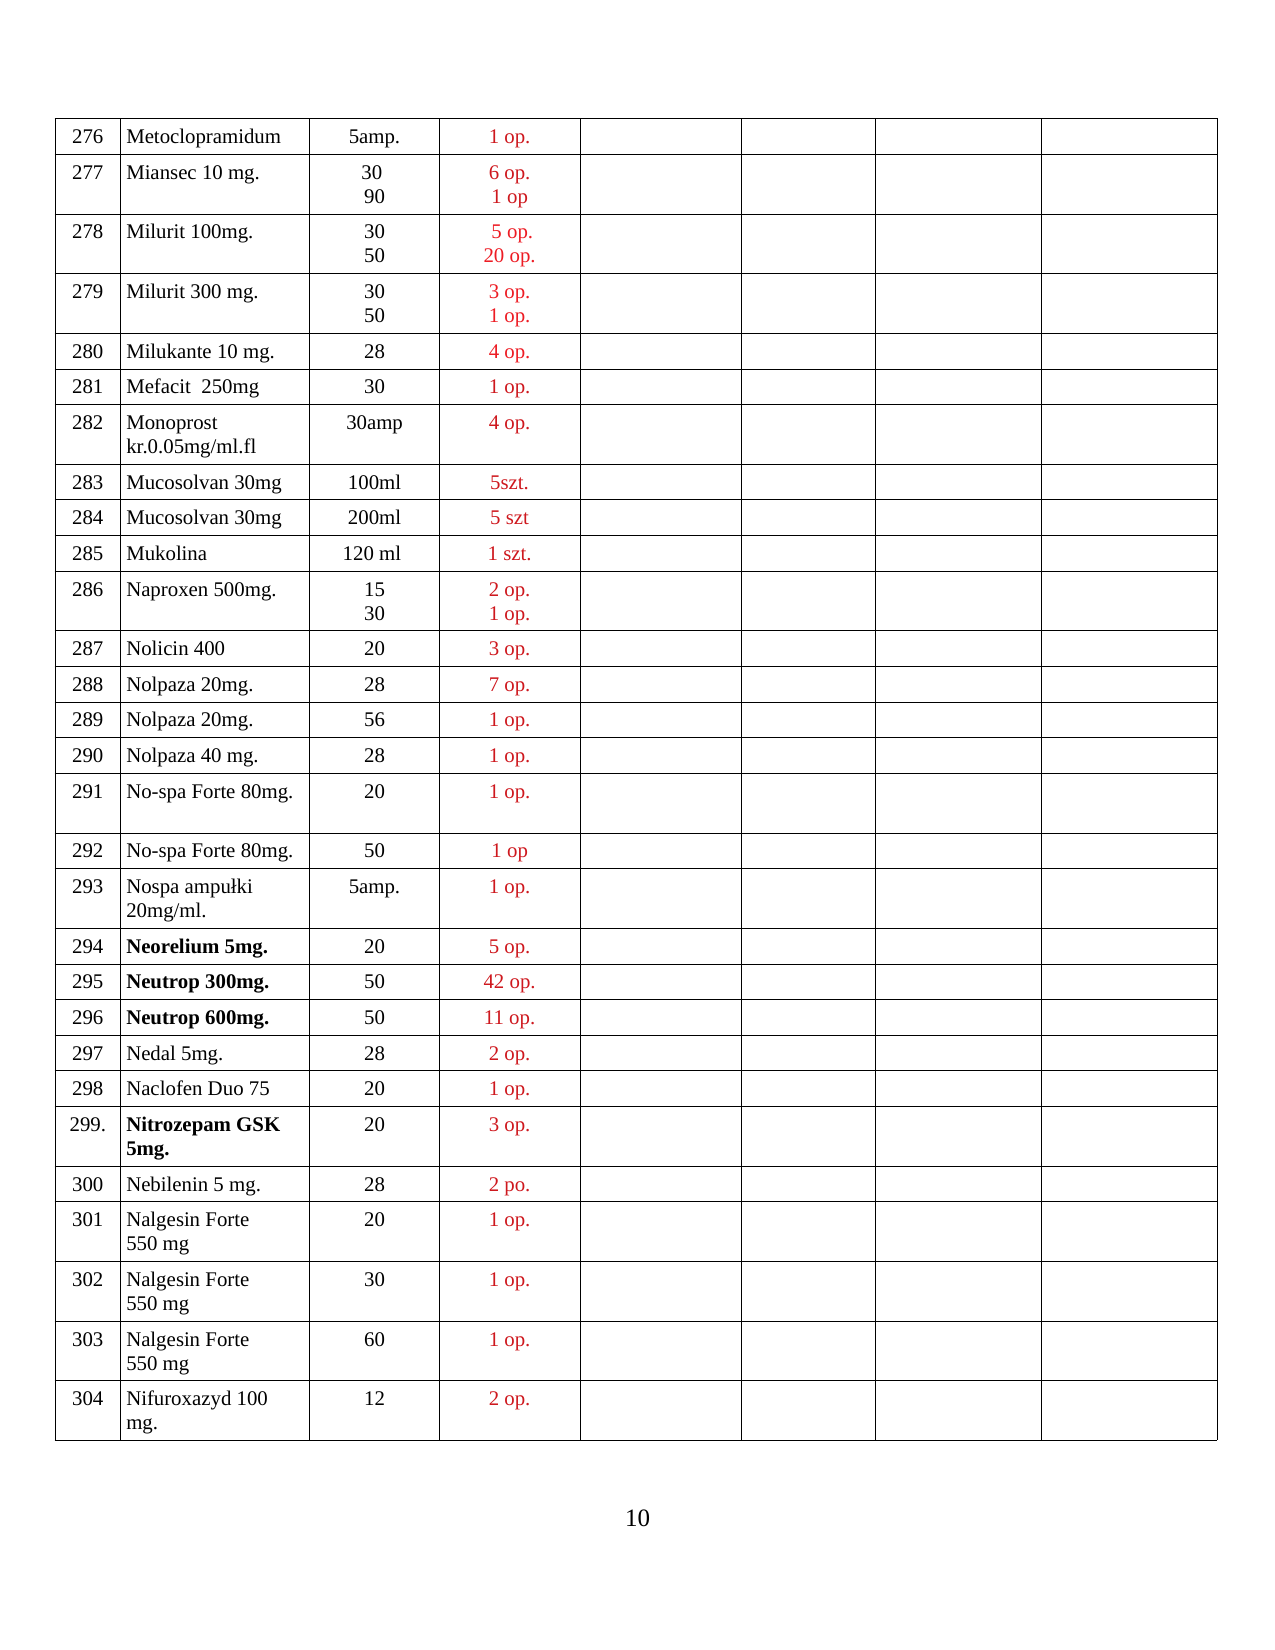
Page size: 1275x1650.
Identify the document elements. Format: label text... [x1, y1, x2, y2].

table_cell [1042, 215, 1217, 273]
table_cell [1042, 1322, 1217, 1380]
table_cell 2 po. [440, 1167, 580, 1201]
table_cell [1042, 536, 1217, 571]
table_cell 20 [310, 1202, 439, 1261]
table_cell 288 [56, 667, 120, 702]
table_cell [1042, 119, 1217, 154]
table_cell [876, 215, 1041, 273]
table_cell [1042, 370, 1217, 404]
table_cell [581, 774, 741, 832]
table_cell 3 op. 1 op. [440, 274, 580, 333]
table_cell [1042, 572, 1217, 630]
table_cell [876, 1381, 1041, 1440]
table_cell 30 [310, 370, 439, 404]
table_cell Milukante 10 mg. [121, 334, 309, 368]
table_cell [742, 1107, 875, 1166]
table_cell [1042, 631, 1217, 666]
table_cell [876, 1322, 1041, 1380]
table_cell Nifuroxazyd 100 mg. [121, 1381, 309, 1440]
table_cell [581, 703, 741, 737]
table_cell 20 [310, 1071, 439, 1106]
table_cell [581, 536, 741, 571]
table_cell 1 szt. [440, 536, 580, 571]
table_cell [581, 405, 741, 464]
table_cell 2 op. 1 op. [440, 572, 580, 630]
table_cell [742, 774, 875, 832]
table_cell [1042, 500, 1217, 535]
table_cell [876, 834, 1041, 868]
table_cell [1042, 1202, 1217, 1261]
table_cell [581, 119, 741, 154]
table_cell [581, 1036, 741, 1070]
table_cell [876, 572, 1041, 630]
table_cell [742, 274, 875, 333]
table_cell [1042, 1262, 1217, 1321]
table_cell 5 op. 20 op. [440, 215, 580, 273]
table_cell 1 op. [440, 370, 580, 404]
table_cell 42 op. [440, 965, 580, 999]
table_cell [581, 1000, 741, 1035]
table_cell No-spa Forte 80mg. [121, 774, 309, 832]
table_cell [742, 703, 875, 737]
table_cell [1042, 1000, 1217, 1035]
table_cell [581, 929, 741, 963]
table_cell 300 [56, 1167, 120, 1201]
table_cell Milurit 100mg. [121, 215, 309, 273]
table_cell [876, 1167, 1041, 1201]
table_cell 3 op. [440, 1107, 580, 1166]
table_cell Nitrozepam GSK 5mg. [121, 1107, 309, 1166]
table_cell 290 [56, 738, 120, 773]
table_cell [876, 1262, 1041, 1321]
table_cell 286 [56, 572, 120, 630]
table_cell 30 [310, 1262, 439, 1321]
table_cell [742, 929, 875, 963]
table_cell Metoclopramidum [121, 119, 309, 154]
table_cell 278 [56, 215, 120, 273]
table_cell 302 [56, 1262, 120, 1321]
table_cell [876, 965, 1041, 999]
table_cell [1042, 465, 1217, 499]
table_cell [876, 1202, 1041, 1261]
table_cell 5 szt [440, 500, 580, 535]
table_cell [1042, 774, 1217, 832]
table_cell [742, 1381, 875, 1440]
table_cell [742, 631, 875, 666]
table_cell 30 50 [310, 274, 439, 333]
table_cell Mefacit 250mg [121, 370, 309, 404]
table_cell 1 op. [440, 703, 580, 737]
table_cell [742, 965, 875, 999]
table_cell 1 op. [440, 738, 580, 773]
table_cell 20 [310, 929, 439, 963]
table_cell 304 [56, 1381, 120, 1440]
table_cell 1 op. [440, 1322, 580, 1380]
table_cell 56 [310, 703, 439, 737]
table_cell [742, 334, 875, 368]
table_cell [742, 1167, 875, 1201]
table_cell 287 [56, 631, 120, 666]
table_cell 291 [56, 774, 120, 832]
table_cell [876, 370, 1041, 404]
table_cell 5 op. [440, 929, 580, 963]
table_cell 11 op. [440, 1000, 580, 1035]
table_cell 3 op. [440, 631, 580, 666]
table_cell [876, 1036, 1041, 1070]
table_cell [581, 1262, 741, 1321]
table_cell 280 [56, 334, 120, 368]
table_cell Nolicin 400 [121, 631, 309, 666]
table_cell [1042, 1381, 1217, 1440]
table_cell 1 op. [440, 1202, 580, 1261]
table_cell [581, 1071, 741, 1106]
table_cell 281 [56, 370, 120, 404]
table_cell [742, 1071, 875, 1106]
table_cell [742, 869, 875, 928]
table_cell [742, 1262, 875, 1321]
table_cell [1042, 274, 1217, 333]
table_cell 289 [56, 703, 120, 737]
table_cell [742, 155, 875, 213]
table_cell [581, 155, 741, 213]
table_cell Neutrop 300mg. [121, 965, 309, 999]
table_cell Nolpaza 40 mg. [121, 738, 309, 773]
table_cell [742, 370, 875, 404]
table_cell [581, 500, 741, 535]
table_cell [1042, 1167, 1217, 1201]
table_cell 28 [310, 1167, 439, 1201]
table_cell [742, 1036, 875, 1070]
table_cell [581, 334, 741, 368]
table_cell 50 [310, 965, 439, 999]
table_cell [876, 274, 1041, 333]
table_cell [1042, 1036, 1217, 1070]
table_cell 20 [310, 631, 439, 666]
table_cell Nolpaza 20mg. [121, 667, 309, 702]
table_cell [1042, 929, 1217, 963]
table_cell [581, 1381, 741, 1440]
table_cell 303 [56, 1322, 120, 1380]
table_cell [581, 215, 741, 273]
table_cell 283 [56, 465, 120, 499]
table_cell Neorelium 5mg. [121, 929, 309, 963]
table_cell [1042, 667, 1217, 702]
table_cell [581, 572, 741, 630]
table_cell 276 [56, 119, 120, 154]
table_cell 1 op. [440, 119, 580, 154]
table_cell [1042, 1071, 1217, 1106]
table_cell [581, 1107, 741, 1166]
table_cell 284 [56, 500, 120, 535]
table_cell [876, 155, 1041, 213]
table_cell Neutrop 600mg. [121, 1000, 309, 1035]
table_cell [876, 405, 1041, 464]
table_cell [1042, 869, 1217, 928]
table_cell 100ml [310, 465, 439, 499]
table_cell [581, 274, 741, 333]
table_cell 15 30 [310, 572, 439, 630]
table_cell [742, 1322, 875, 1380]
table_cell [742, 119, 875, 154]
table_cell [876, 631, 1041, 666]
table_cell 20 [310, 1107, 439, 1166]
table_cell 2 op. [440, 1381, 580, 1440]
table_cell 1 op. [440, 1262, 580, 1321]
table_cell [876, 119, 1041, 154]
table_cell 28 [310, 1036, 439, 1070]
table_cell Nedal 5mg. [121, 1036, 309, 1070]
table_cell [876, 1107, 1041, 1166]
table_cell 298 [56, 1071, 120, 1106]
table_cell [742, 834, 875, 868]
table_cell 4 op. [440, 334, 580, 368]
table_cell 7 op. [440, 667, 580, 702]
table_cell 28 [310, 667, 439, 702]
table_cell 292 [56, 834, 120, 868]
table_cell 30 50 [310, 215, 439, 273]
table_cell 5szt. [440, 465, 580, 499]
table_cell [1042, 965, 1217, 999]
table_cell [876, 667, 1041, 702]
table_cell Milurit 300 mg. [121, 274, 309, 333]
table_cell 6 op. 1 op [440, 155, 580, 213]
table_cell 299. [56, 1107, 120, 1166]
table_cell [581, 1202, 741, 1261]
table_cell [876, 500, 1041, 535]
table_cell Nospa ampułki 20mg/ml. [121, 869, 309, 928]
table_cell [876, 1000, 1041, 1035]
table_cell Nolpaza 20mg. [121, 703, 309, 737]
table_cell 30amp [310, 405, 439, 464]
table_cell [1042, 155, 1217, 213]
table_cell [876, 774, 1041, 832]
table_cell Nalgesin Forte 550 mg [121, 1322, 309, 1380]
table_cell Naproxen 500mg. [121, 572, 309, 630]
table_cell 60 [310, 1322, 439, 1380]
table_cell 4 op. [440, 405, 580, 464]
table_cell [581, 631, 741, 666]
table_cell 282 [56, 405, 120, 464]
table_cell Mucosolvan 30mg [121, 465, 309, 499]
table_cell 50 [310, 1000, 439, 1035]
table_cell [581, 1322, 741, 1380]
table_cell Monoprost kr.0.05mg/ml.fl [121, 405, 309, 464]
table_cell 279 [56, 274, 120, 333]
table_cell 12 [310, 1381, 439, 1440]
table_cell 297 [56, 1036, 120, 1070]
table_cell [742, 500, 875, 535]
table_cell [1042, 334, 1217, 368]
table_cell [876, 869, 1041, 928]
table_cell 295 [56, 965, 120, 999]
table_cell [581, 834, 741, 868]
table_cell [581, 1167, 741, 1201]
table_cell [742, 667, 875, 702]
table_cell 28 [310, 738, 439, 773]
table_cell [581, 738, 741, 773]
table_cell Nalgesin Forte 550 mg [121, 1202, 309, 1261]
table_cell Mucosolvan 30mg [121, 500, 309, 535]
table_cell 1 op. [440, 1071, 580, 1106]
table_cell 301 [56, 1202, 120, 1261]
table_cell 293 [56, 869, 120, 928]
table_cell 294 [56, 929, 120, 963]
table_cell 28 [310, 334, 439, 368]
table_cell 50 [310, 834, 439, 868]
table_cell 120 ml [310, 536, 439, 571]
table_cell 20 [310, 774, 439, 832]
table_cell [581, 667, 741, 702]
table_cell Miansec 10 mg. [121, 155, 309, 213]
table_cell [876, 334, 1041, 368]
table_cell Mukolina [121, 536, 309, 571]
table_cell 2 op. [440, 1036, 580, 1070]
table_cell [876, 738, 1041, 773]
table_cell [876, 465, 1041, 499]
table_cell [1042, 405, 1217, 464]
table_cell [742, 465, 875, 499]
table_cell [742, 1000, 875, 1035]
table_cell 277 [56, 155, 120, 213]
table_cell 30 90 [310, 155, 439, 213]
table_cell [876, 703, 1041, 737]
table_cell [742, 1202, 875, 1261]
table_cell [581, 965, 741, 999]
table_cell [581, 370, 741, 404]
table_cell 285 [56, 536, 120, 571]
table_cell [742, 572, 875, 630]
table_cell [581, 869, 741, 928]
table_cell 1 op. [440, 774, 580, 832]
table_cell Naclofen Duo 75 [121, 1071, 309, 1106]
table_cell 200ml [310, 500, 439, 535]
table_cell [1042, 738, 1217, 773]
table_cell [876, 536, 1041, 571]
table_cell No-spa Forte 80mg. [121, 834, 309, 868]
table_cell [742, 738, 875, 773]
table_cell Nebilenin 5 mg. [121, 1167, 309, 1201]
table_cell 1 op. [440, 869, 580, 928]
table_cell [581, 465, 741, 499]
table_cell [876, 929, 1041, 963]
table_cell [742, 405, 875, 464]
table_cell [1042, 703, 1217, 737]
table_cell Nalgesin Forte 550 mg [121, 1262, 309, 1321]
table_cell 5amp. [310, 119, 439, 154]
table_cell 296 [56, 1000, 120, 1035]
table_cell 5amp. [310, 869, 439, 928]
table_cell [1042, 1107, 1217, 1166]
table_cell [742, 536, 875, 571]
table_cell [1042, 834, 1217, 868]
table_cell [742, 215, 875, 273]
table_cell 1 op [440, 834, 580, 868]
table_cell [876, 1071, 1041, 1106]
